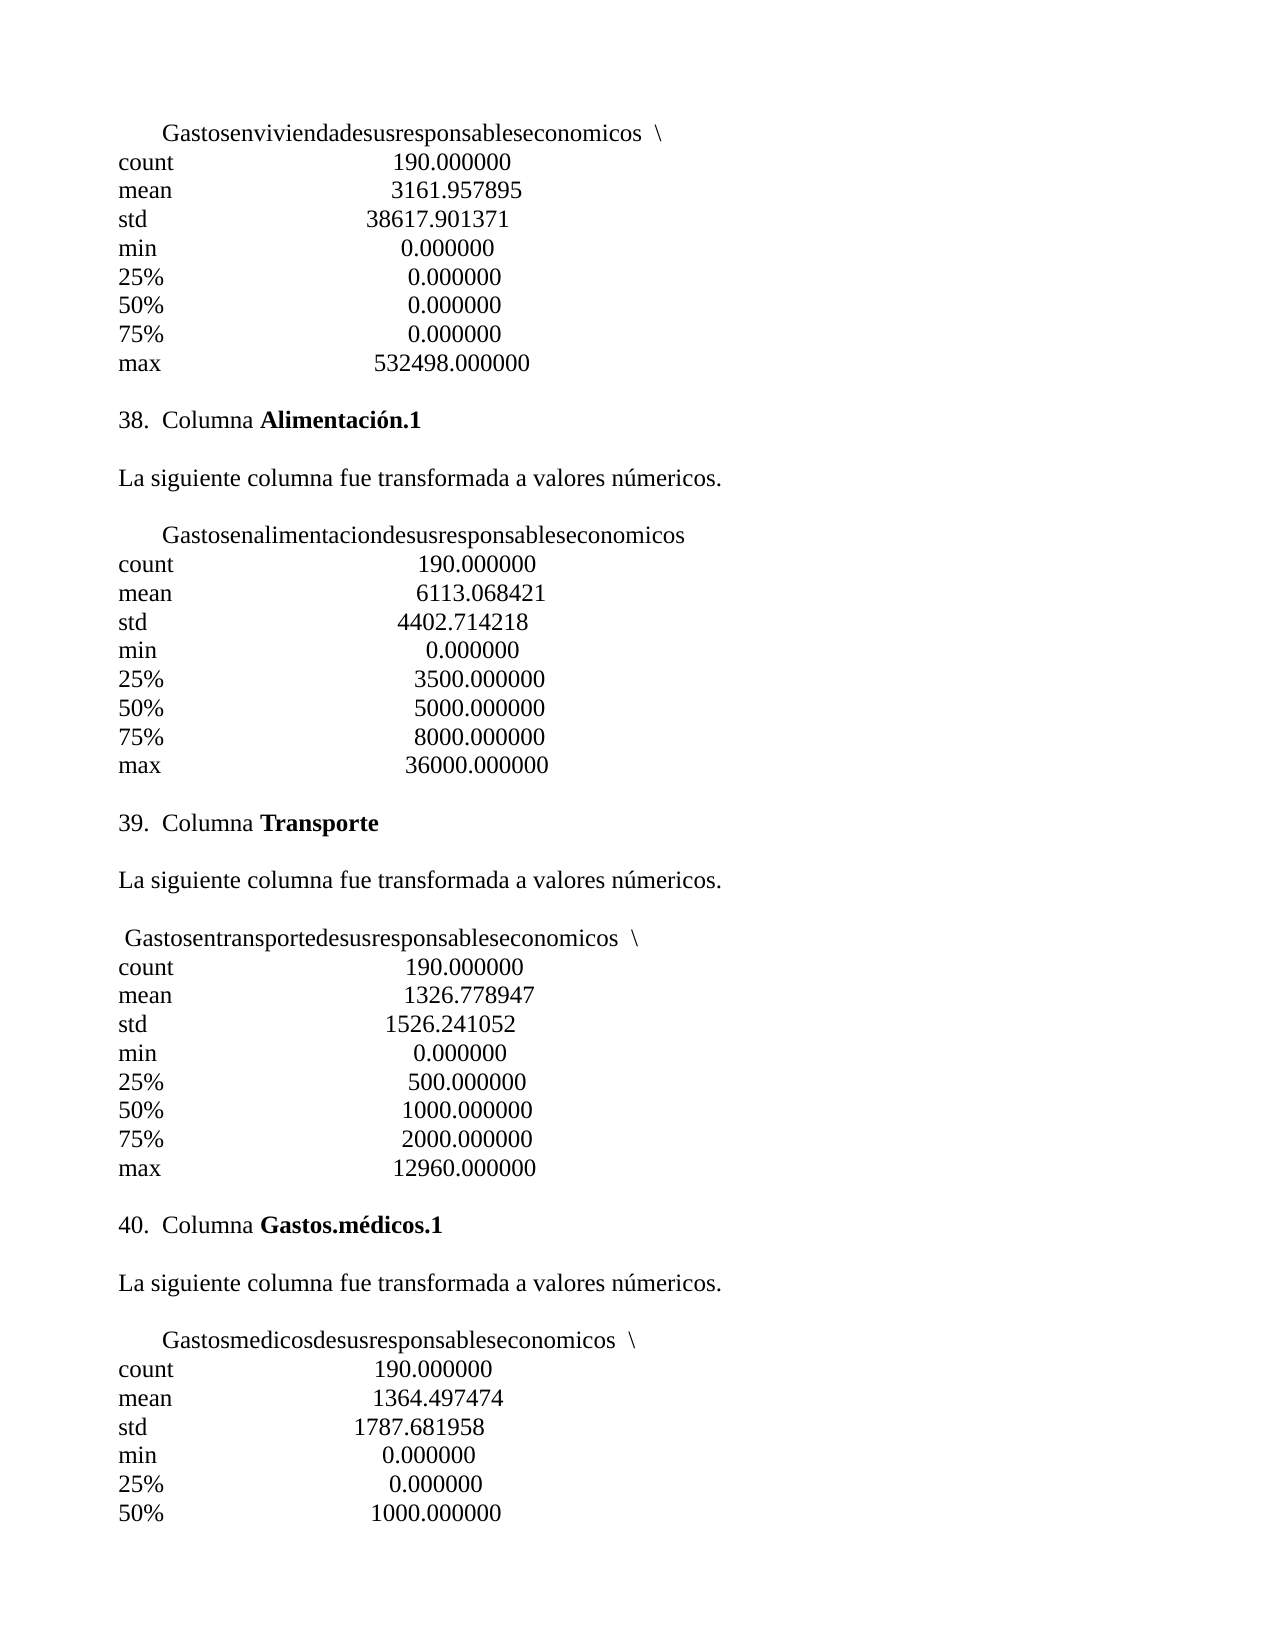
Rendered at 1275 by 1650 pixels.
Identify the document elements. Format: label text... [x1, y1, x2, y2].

text 75% 8000.000000 [118, 722, 1157, 751]
text 25% 500.000000 [118, 1067, 1157, 1096]
text 39. Columna Transporte [118, 808, 1157, 837]
text 38. Columna Alimentación.1 [118, 406, 1157, 434]
text 75% 0.000000 [118, 319, 1157, 348]
text Gastosenalimentaciondesusresponsableseconomicos [118, 521, 1157, 549]
text mean 6113.068421 [118, 578, 1157, 607]
text La siguiente columna fue transformada a valores númericos. [118, 1268, 1157, 1297]
text std 1787.681958 [118, 1412, 1157, 1441]
text 50% 5000.000000 [118, 693, 1157, 722]
text mean 1364.497474 [118, 1383, 1157, 1412]
text 50% 0.000000 [118, 291, 1157, 319]
text 25% 0.000000 [118, 262, 1157, 291]
text std 4402.714218 [118, 607, 1157, 636]
text count 190.000000 [118, 952, 1157, 981]
text La siguiente columna fue transformada a valores númericos. [118, 463, 1157, 492]
text 75% 2000.000000 [118, 1124, 1157, 1153]
text 40. Columna Gastos.médicos.1 [118, 1211, 1157, 1239]
text count 190.000000 [118, 1354, 1157, 1383]
text min 0.000000 [118, 1038, 1157, 1067]
text mean 1326.778947 [118, 981, 1157, 1009]
text std 1526.241052 [118, 1009, 1157, 1038]
text Gastosentransportedesusresponsableseconomicos \ [118, 923, 1157, 952]
text min 0.000000 [118, 233, 1157, 262]
text count 190.000000 [118, 549, 1157, 578]
text mean 3161.957895 [118, 176, 1157, 204]
text 50% 1000.000000 [118, 1096, 1157, 1124]
text std 38617.901371 [118, 204, 1157, 233]
text max 12960.000000 [118, 1153, 1157, 1182]
text La siguiente columna fue transformada a valores númericos. [118, 866, 1157, 894]
text 25% 3500.000000 [118, 664, 1157, 693]
text min 0.000000 [118, 1441, 1157, 1469]
text max 36000.000000 [118, 751, 1157, 779]
text 50% 1000.000000 [118, 1498, 1157, 1527]
text 25% 0.000000 [118, 1469, 1157, 1498]
text min 0.000000 [118, 636, 1157, 664]
text max 532498.000000 [118, 348, 1157, 377]
text count 190.000000 [118, 147, 1157, 176]
text Gastosenviviendadesusresponsableseconomicos \ [118, 118, 1157, 147]
text Gastosmedicosdesusresponsableseconomicos \ [118, 1326, 1157, 1354]
